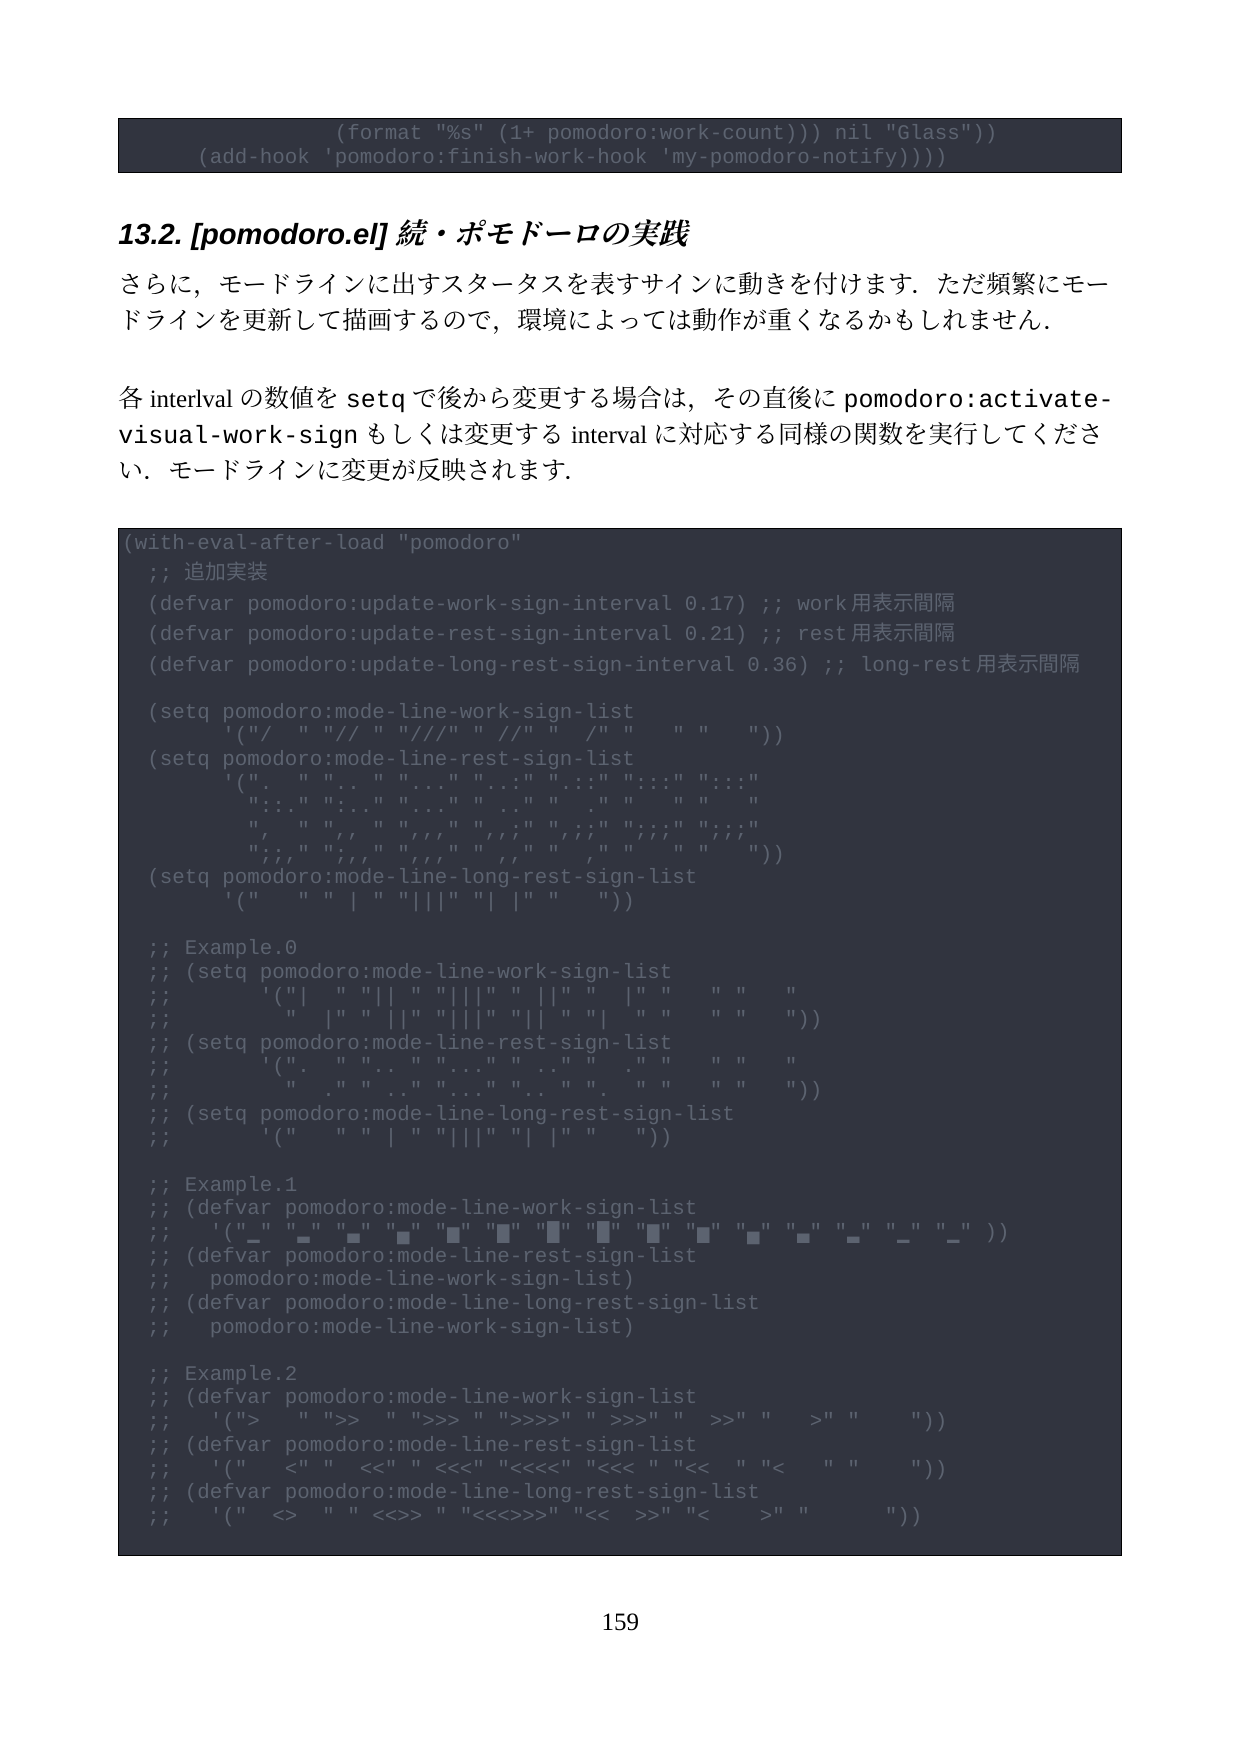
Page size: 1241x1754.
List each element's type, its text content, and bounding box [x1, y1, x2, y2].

text ;; '(" <> " " <<>> " "<<<>>>" "<< >>" "< >" " ")) [119, 1501, 1121, 1524]
text ;; '("| " "|| " "|||" " ||" " |" " " " " [119, 981, 1121, 1004]
text (with-eval-after-load "pomodoro" [119, 529, 1121, 552]
text ;; " |" " ||" "|||" "|| " "| " " " " ")) [119, 1004, 1121, 1028]
text (setq pomodoro:mode-line-long-rest-sign-list [119, 862, 1121, 886]
text ;; (defvar pomodoro:mode-line-long-rest-sign-list [119, 1288, 1121, 1312]
text ;; (setq pomodoro:mode-line-long-rest-sign-list [119, 1099, 1121, 1122]
text (setq pomodoro:mode-line-rest-sign-list [119, 744, 1121, 768]
text ;; (defvar pomodoro:mode-line-work-sign-list [119, 1193, 1121, 1217]
text ;; " ." " .." "..." ".. " ". " " " " ")) [119, 1075, 1121, 1099]
text ;; (defvar pomodoro:mode-line-long-rest-sign-list [119, 1477, 1121, 1501]
text ;; Example.1 [119, 1170, 1121, 1193]
text ;; '("▁" "▂" "▃" "▄" "▅" "▆" "▇" "▇" "▆" "▅" "▄" "▃" "▂" "▁" "▁" )) [119, 1217, 1121, 1241]
text (defvar pomodoro:update-rest-sign-interval 0.21) ;; rest用表示間隔 [119, 612, 1121, 643]
text ;; (defvar pomodoro:mode-line-work-sign-list [119, 1383, 1121, 1406]
text '("/ " "// " "///" " //" " /" " " " ")) [119, 721, 1121, 744]
text ";;," ";,," ",,," " ,," " ," " " " ")) [119, 839, 1121, 862]
text ;; (setq pomodoro:mode-line-work-sign-list [119, 957, 1121, 981]
text '(" " " | " "|||" "| |" " ")) [119, 886, 1121, 910]
text (defvar pomodoro:update-work-sign-interval 0.17) ;; work用表示間隔 [119, 582, 1121, 612]
text (add-hook 'pomodoro:finish-work-hook 'my-pomodoro-notify)))) [119, 142, 1121, 172]
text "::." ":.." "..." " .." " ." " " " " [119, 791, 1121, 815]
text ;; (defvar pomodoro:mode-line-rest-sign-list [119, 1430, 1121, 1453]
text さらに，モードラインに出すスタータスを表すサインに動きを付けます．ただ頻繁にモードラインを更新して描画するので，環境によっては動作が重くなるかもしれません． [118, 265, 1122, 366]
subtitle [pomodoro.el] 続・ポモドーロの実践 [118, 211, 1122, 253]
text ", " ",, " ",,," ",,;" ",;;" ";;;" ";;;" [119, 815, 1121, 839]
text ;; 追加実装 [119, 552, 1121, 582]
text ;; '(". " ".. " "..." " .." " ." " " " " [119, 1052, 1121, 1075]
text ;; pomodoro:mode-line-work-sign-list) [119, 1264, 1121, 1288]
text ;; (setq pomodoro:mode-line-rest-sign-list [119, 1028, 1121, 1052]
text ;; Example.2 [119, 1359, 1121, 1383]
text ;; pomodoro:mode-line-work-sign-list) [119, 1312, 1121, 1335]
text ;; '(" <" " <<" " <<<" "<<<<" "<<< " "<< " "< " " ")) [119, 1453, 1121, 1477]
text (format "%s" (1+ pomodoro:work-count))) nil "Glass")) [119, 119, 1121, 142]
text (setq pomodoro:mode-line-work-sign-list [119, 697, 1121, 721]
text ;; (defvar pomodoro:mode-line-rest-sign-list [119, 1241, 1121, 1264]
text 各 interlval の数値を setq で後から変更する場合は，その直後に pomodoro:activate-visual-work-sign もしくは変更する interval に対応する同様の関数を実行してください．モードラインに変更が反映されます． [118, 378, 1122, 515]
text ;; Example.0 [119, 933, 1121, 957]
text (defvar pomodoro:update-long-rest-sign-interval 0.36) ;; long-rest用表示間隔 [119, 643, 1121, 673]
text ;; '(" " " | " "|||" "| |" " ")) [119, 1122, 1121, 1146]
text '(". " ".. " "..." "..:" ".::" ":::" ":::" [119, 768, 1121, 791]
text ;; '("> " ">> " ">>> " ">>>>" " >>>" " >>" " >" " ")) [119, 1406, 1121, 1430]
